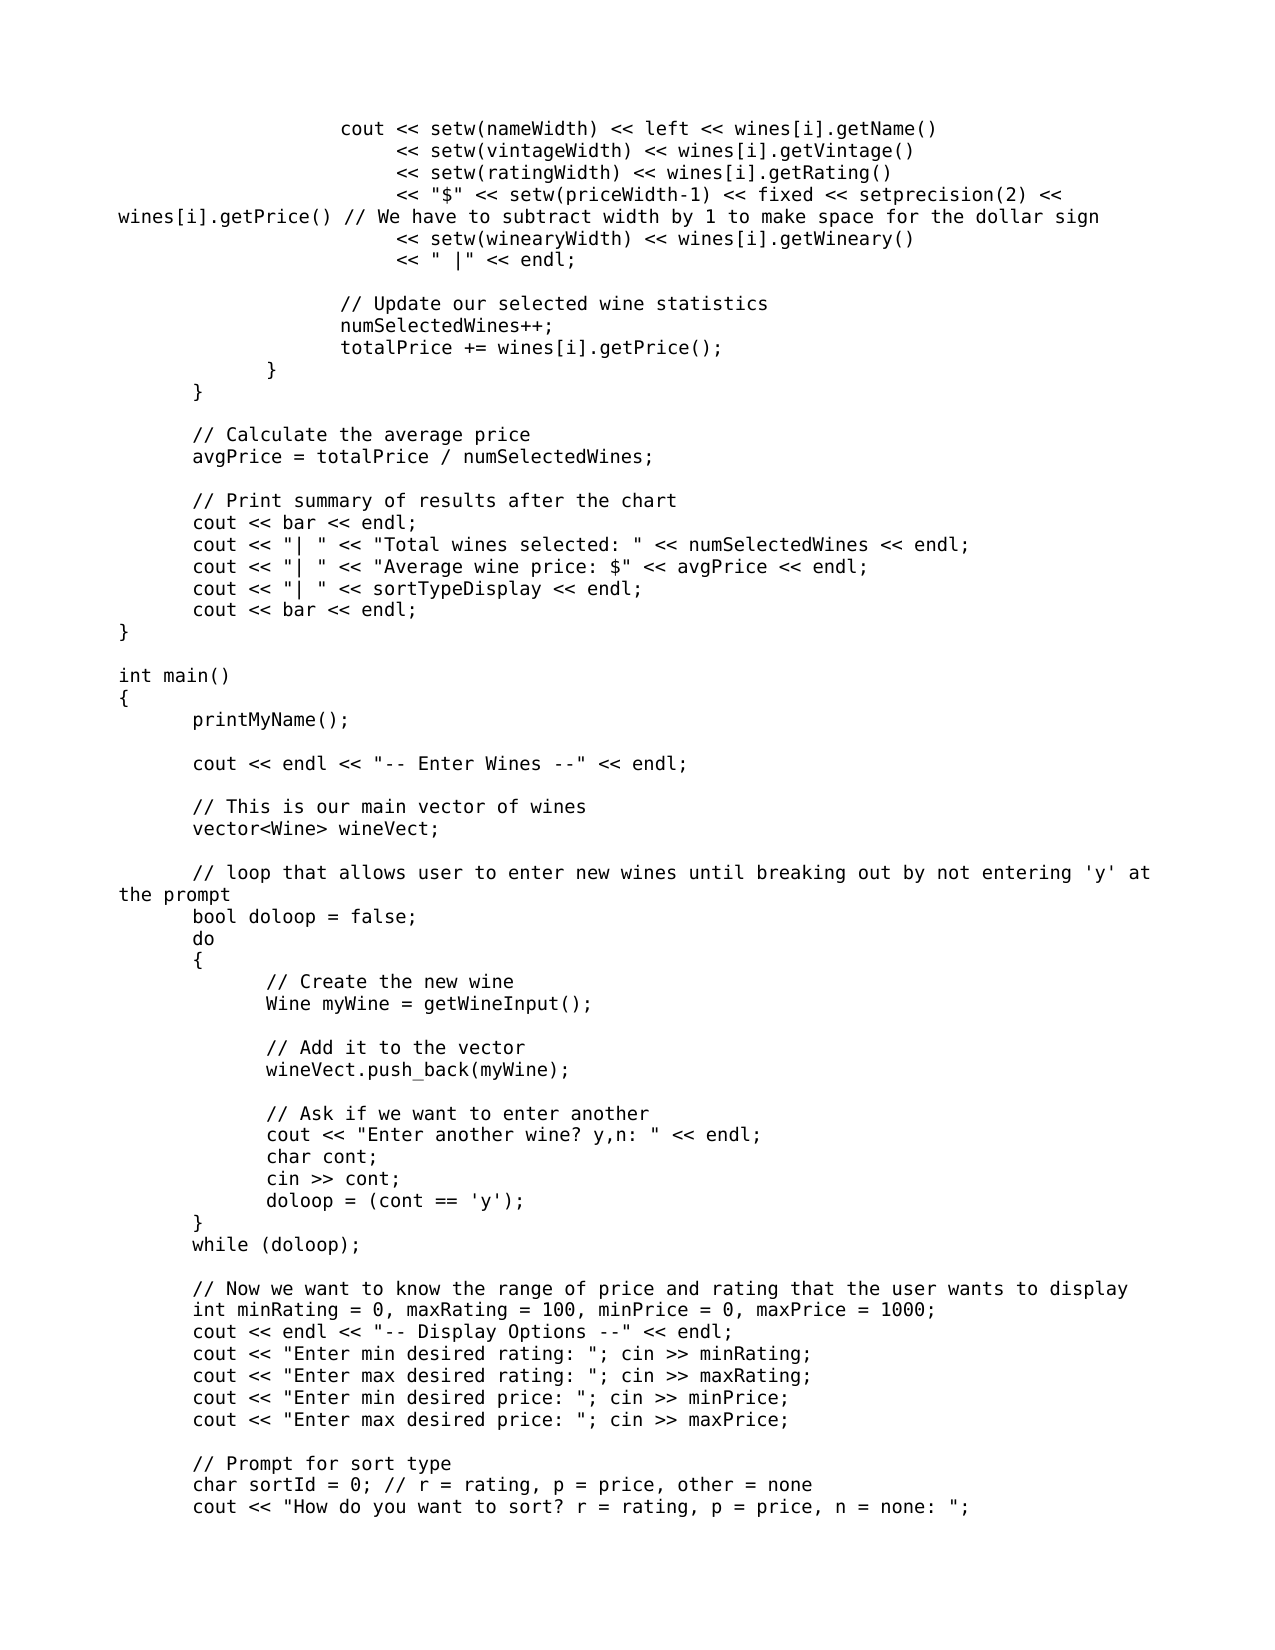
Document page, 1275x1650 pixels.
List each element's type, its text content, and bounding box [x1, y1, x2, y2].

text // This is our main vector of wines [118, 796, 1157, 818]
text doloop = (cont == 'y'); [118, 1190, 1157, 1212]
text int minRating = 0, maxRating = 100, minPrice = 0, maxPrice = 1000; [118, 1299, 1157, 1321]
text int main() [118, 665, 1157, 687]
text cout << "| " << "Total wines selected: " << numSelectedWines << endl; [118, 534, 1157, 556]
text // Now we want to know the range of price and rating that the user wants to display [118, 1277, 1157, 1299]
text cout << "| " << sortTypeDisplay << endl; [118, 577, 1157, 599]
text } [118, 1212, 1157, 1234]
text << "$" << setw(priceWidth-1) << fixed << setprecision(2) << wines[i].getPrice() // We have to subtract width by 1 to make space for the dollar sign [118, 184, 1157, 227]
text // Create the new wine [118, 971, 1157, 993]
text cout << setw(nameWidth) << left << wines[i].getName() [118, 118, 1157, 140]
text // Print summary of results after the chart [118, 490, 1157, 512]
text // loop that allows user to enter new wines until breaking out by not entering 'y' at the prompt [118, 862, 1157, 906]
text // Add it to the vector [118, 1037, 1157, 1059]
text << setw(ratingWidth) << wines[i].getRating() [118, 162, 1157, 184]
text char sortId = 0; // r = rating, p = price, other = none [118, 1474, 1157, 1496]
text // Calculate the average price [118, 424, 1157, 446]
text do [118, 927, 1157, 949]
text cout << "| " << "Average wine price: $" << avgPrice << endl; [118, 556, 1157, 577]
text char cont; [118, 1146, 1157, 1168]
text avgPrice = totalPrice / numSelectedWines; [118, 446, 1157, 468]
text << setw(winearyWidth) << wines[i].getWineary() [118, 227, 1157, 249]
text cout << bar << endl; [118, 512, 1157, 534]
text { [118, 687, 1157, 709]
text // Update our selected wine statistics [118, 293, 1157, 315]
text bool doloop = false; [118, 906, 1157, 927]
text cout << "How do you want to sort? r = rating, p = price, n = none: "; [118, 1496, 1157, 1518]
text cout << bar << endl; [118, 599, 1157, 621]
text } [118, 359, 1157, 381]
text cout << "Enter max desired price: "; cin >> maxPrice; [118, 1409, 1157, 1431]
text totalPrice += wines[i].getPrice(); [118, 337, 1157, 359]
text Wine myWine = getWineInput(); [118, 993, 1157, 1015]
text // Prompt for sort type [118, 1452, 1157, 1474]
text cout << "Enter min desired rating: "; cin >> minRating; [118, 1343, 1157, 1365]
text cout << endl << "-- Enter Wines --" << endl; [118, 752, 1157, 774]
text } [118, 381, 1157, 402]
text cin >> cont; [118, 1168, 1157, 1190]
text wineVect.push_back(myWine); [118, 1059, 1157, 1081]
text numSelectedWines++; [118, 315, 1157, 337]
text while (doloop); [118, 1234, 1157, 1256]
text // Ask if we want to enter another [118, 1102, 1157, 1124]
text cout << "Enter another wine? y,n: " << endl; [118, 1124, 1157, 1146]
text printMyName(); [118, 709, 1157, 731]
text << setw(vintageWidth) << wines[i].getVintage() [118, 140, 1157, 162]
text } [118, 621, 1157, 643]
text << " |" << endl; [118, 249, 1157, 271]
text vector<Wine> wineVect; [118, 818, 1157, 840]
text { [118, 949, 1157, 971]
text cout << "Enter max desired rating: "; cin >> maxRating; [118, 1365, 1157, 1387]
text cout << "Enter min desired price: "; cin >> minPrice; [118, 1387, 1157, 1409]
text cout << endl << "-- Display Options --" << endl; [118, 1321, 1157, 1343]
